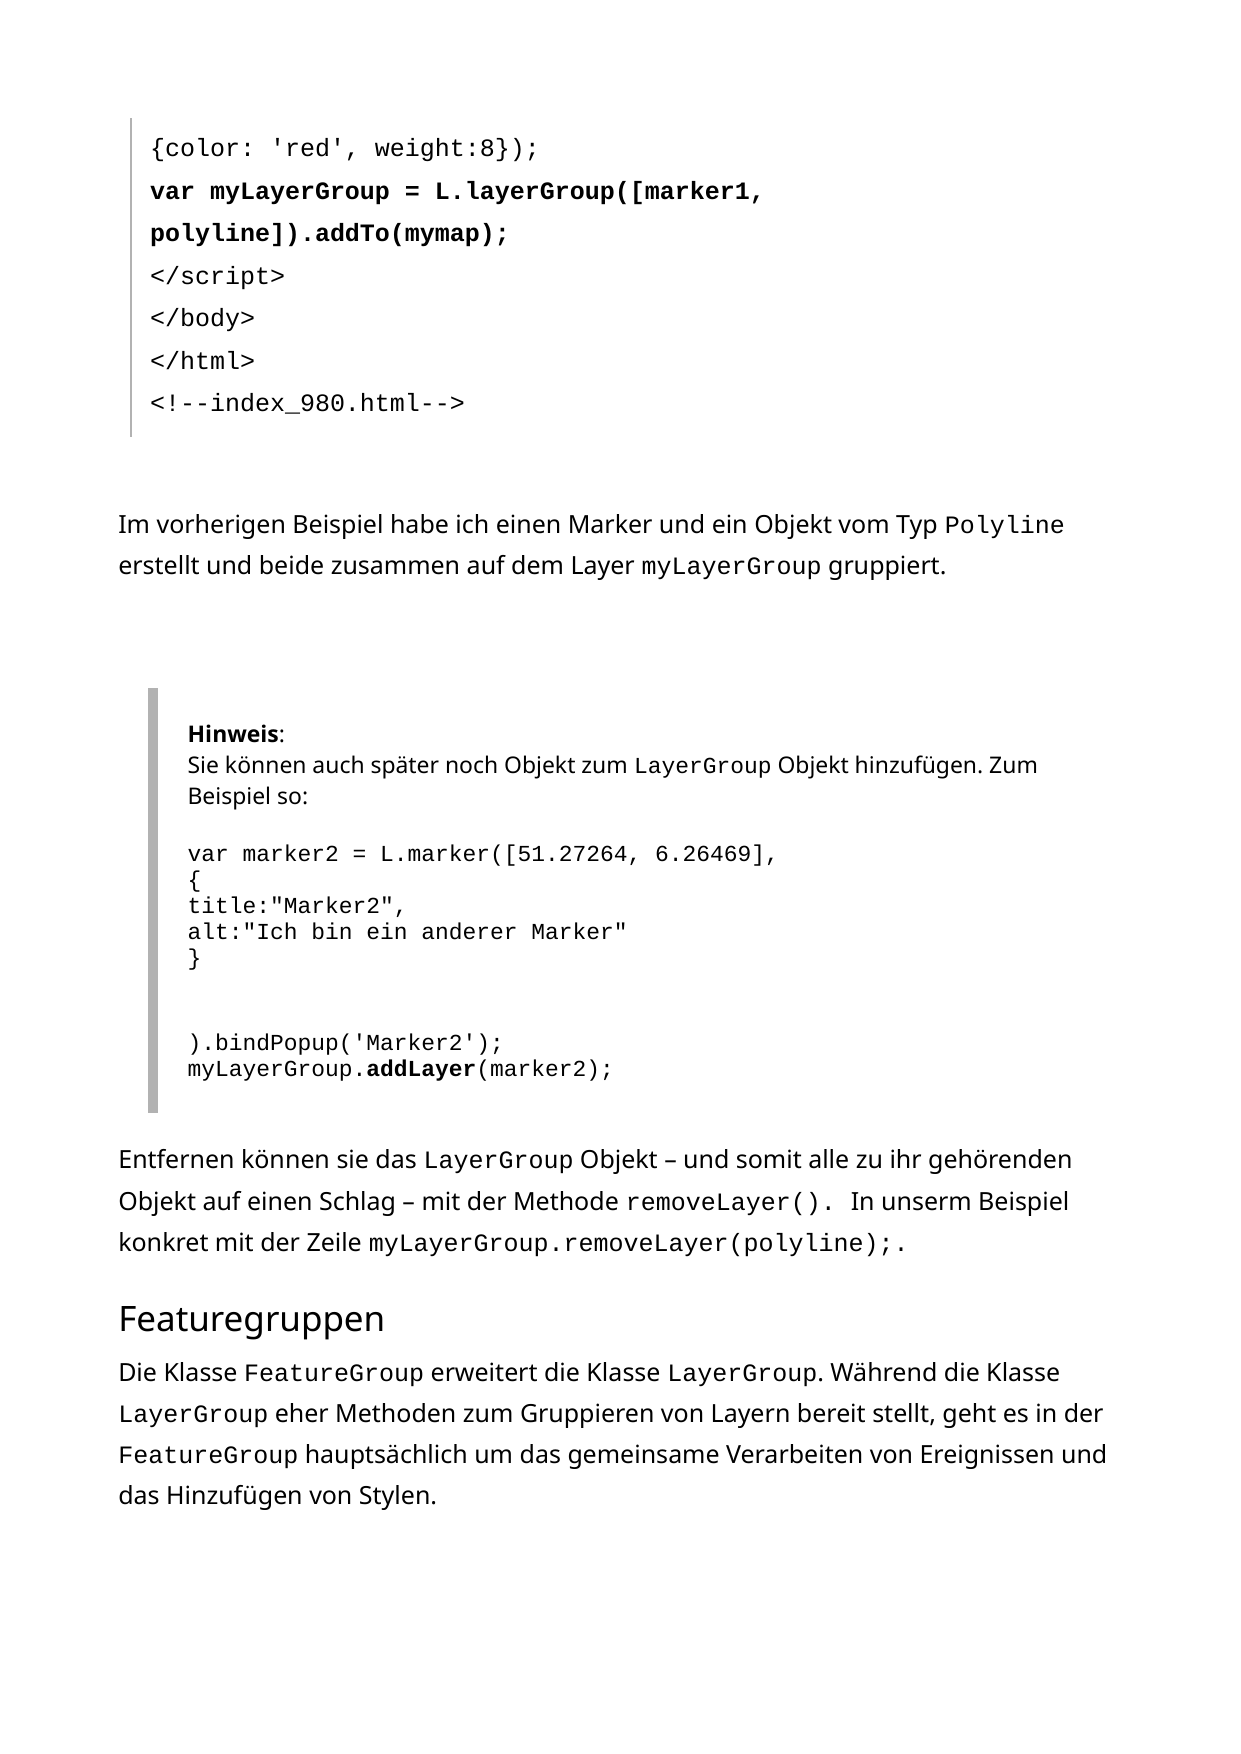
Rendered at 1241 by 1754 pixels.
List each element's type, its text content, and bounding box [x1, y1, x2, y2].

text Die Klasse FeatureGroup erweitert die Klasse LayerGroup. Während die Klasse LayerGroup eher Methoden zum Gruppieren von Layern bereit stellt, geht es in der FeatureGroup hauptsächlich um das gemeinsame Verarbeiten von Ereignissen und das Hinzufügen von Stylen. [118, 1354, 1122, 1512]
text Im vorherigen Beispiel habe ich einen Marker und ein Objekt vom Typ Polyline erstellt und beide zusammen auf dem Layer myLayerGroup gruppiert. [118, 506, 1122, 582]
text </body> [132, 288, 1122, 331]
text Hinweis: Sie können auch später noch Objekt zum LayerGroup Objekt hinzufügen. Zum Beispiel so: var marker2 = L.marker([51.27264, 6.26469], { title:"Marker2", alt:"Ich bin ein anderer Marker" } [158, 688, 1093, 972]
text ).bindPopup('Marker2'); myLayerGroup.addLayer(marker2); [158, 1002, 1093, 1113]
text <!--index_980.html--> [132, 373, 1122, 437]
text </html> [132, 331, 1122, 373]
text </script> [132, 246, 1122, 288]
text Entfernen können sie das LayerGroup Objekt – und somit alle zu ihr gehörenden Objekt auf einen Schlag – mit der Methode removeLayer(). In unserm Beispiel konkret mit der Zeile myLayerGroup.removeLayer(polyline);. [118, 1142, 1122, 1258]
text {color: 'red', weight:8}); [132, 118, 1122, 161]
subtitle Featuregruppen [118, 1294, 1122, 1342]
text var myLayerGroup = L.layerGroup([marker1, polyline]).addTo(mymap); [132, 161, 1122, 246]
